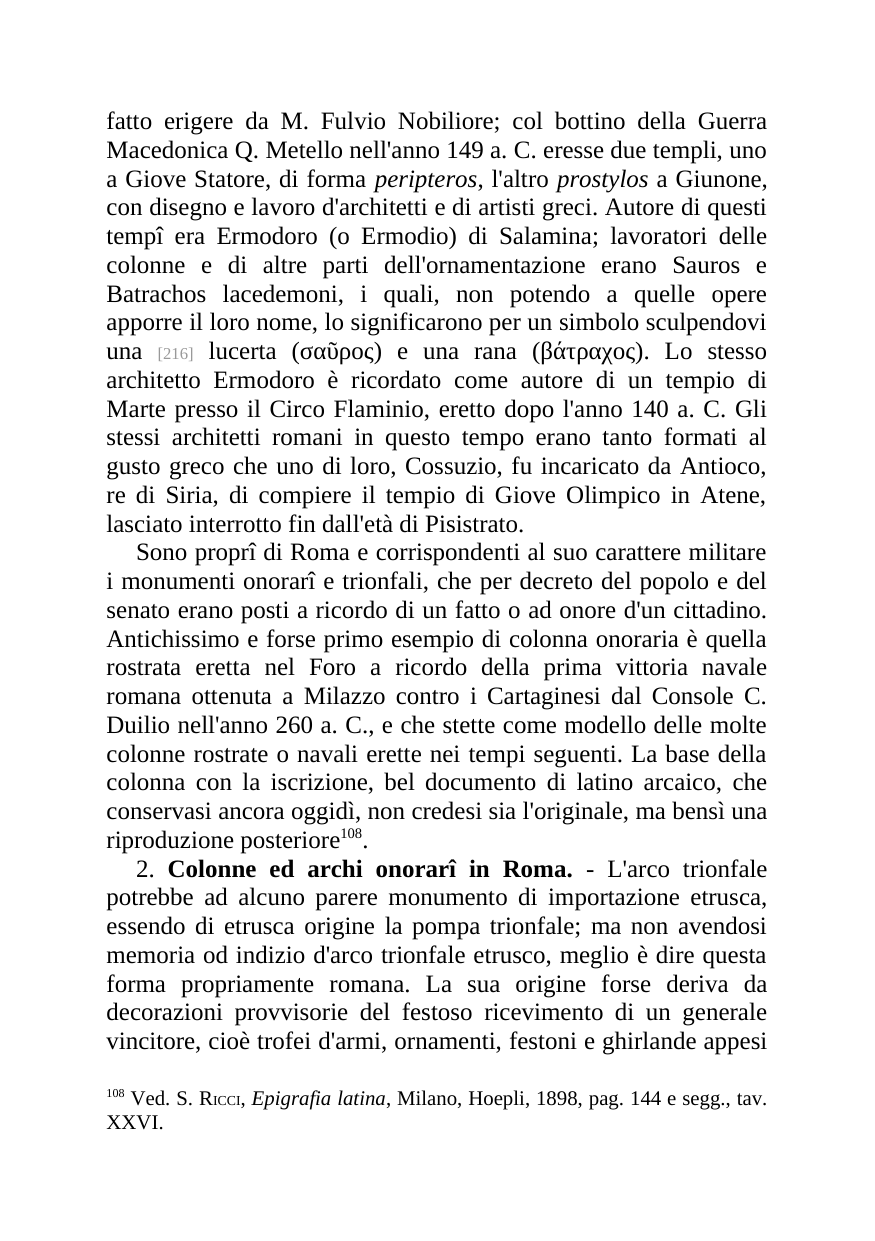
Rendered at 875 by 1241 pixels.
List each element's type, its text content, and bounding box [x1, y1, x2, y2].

text Ved. S. Ricci, Epigrafia latina, Milano, Hoepli, 1898, pag. 144 e segg., tav. XXVI. [106, 1086, 768, 1134]
text 2. Colonne ed archi onorarî in Roma. - L'arco trionfale potrebbe ad alcuno parere monumento di importazione etrusca, essendo di etrusca origine la pompa trionfale; ma non avendosi memoria od indizio d'arco trionfale etrusco, meglio è dire questa forma propriamente romana. La sua origine forse deriva da decorazioni provvisorie del festoso ricevimento di un generale vincitore, cioè trofei d'armi, ornamenti, festoni e ghirlande appesi [106, 854, 768, 1055]
text fatto erigere da M. Fulvio Nobiliore; col bottino della Guerra Macedonica Q. Metello nell'anno 149 a. C. eresse due templi, uno a Giove Statore, di forma peripteros, l'altro prostylos a Giunone, con disegno e lavoro d'architetti e di artisti greci. Autore di questi tempî era Ermodoro (o Ermodio) di Salamina; lavoratori delle colonne e di altre parti dell'ornamentazione erano Sauros e Batrachos lacedemoni, i quali, non potendo a quelle opere apporre il loro nome, lo significarono per un simbolo sculpendovi una [216] lucerta (σαῦρος) e una rana (βάτραχος). Lo stesso architetto Ermodoro è ricordato come autore di un tempio di Marte presso il Circo Flaminio, eretto dopo l'anno 140 a. C. Gli stessi architetti romani in questo tempo erano tanto formati al gusto greco che uno di loro, Cossuzio, fu incaricato da Antioco, re di Siria, di compiere il tempio di Giove Olimpico in Atene, lasciato interrotto fin dall'età di Pisistrato. [106, 106, 768, 537]
text Sono proprî di Roma e corrispondenti al suo carattere militare i monumenti onorarî e trionfali, che per decreto del popolo e del senato erano posti a ricordo di un fatto o ad onore d'un cittadino. Antichissimo e forse primo esempio di colonna onoraria è quella rostrata eretta nel Foro a ricordo della prima vittoria navale romana ottenuta a Milazzo contro i Cartaginesi dal Console C. Duilio nell'anno 260 a. C., e che stette come modello delle molte colonne rostrate o navali erette nei tempi seguenti. La base della colonna con la iscrizione, bel documento di latino arcaico, che conservasi ancora oggidì, non credesi sia l'originale, ma bensì una riproduzione posteriore. [106, 537, 768, 854]
